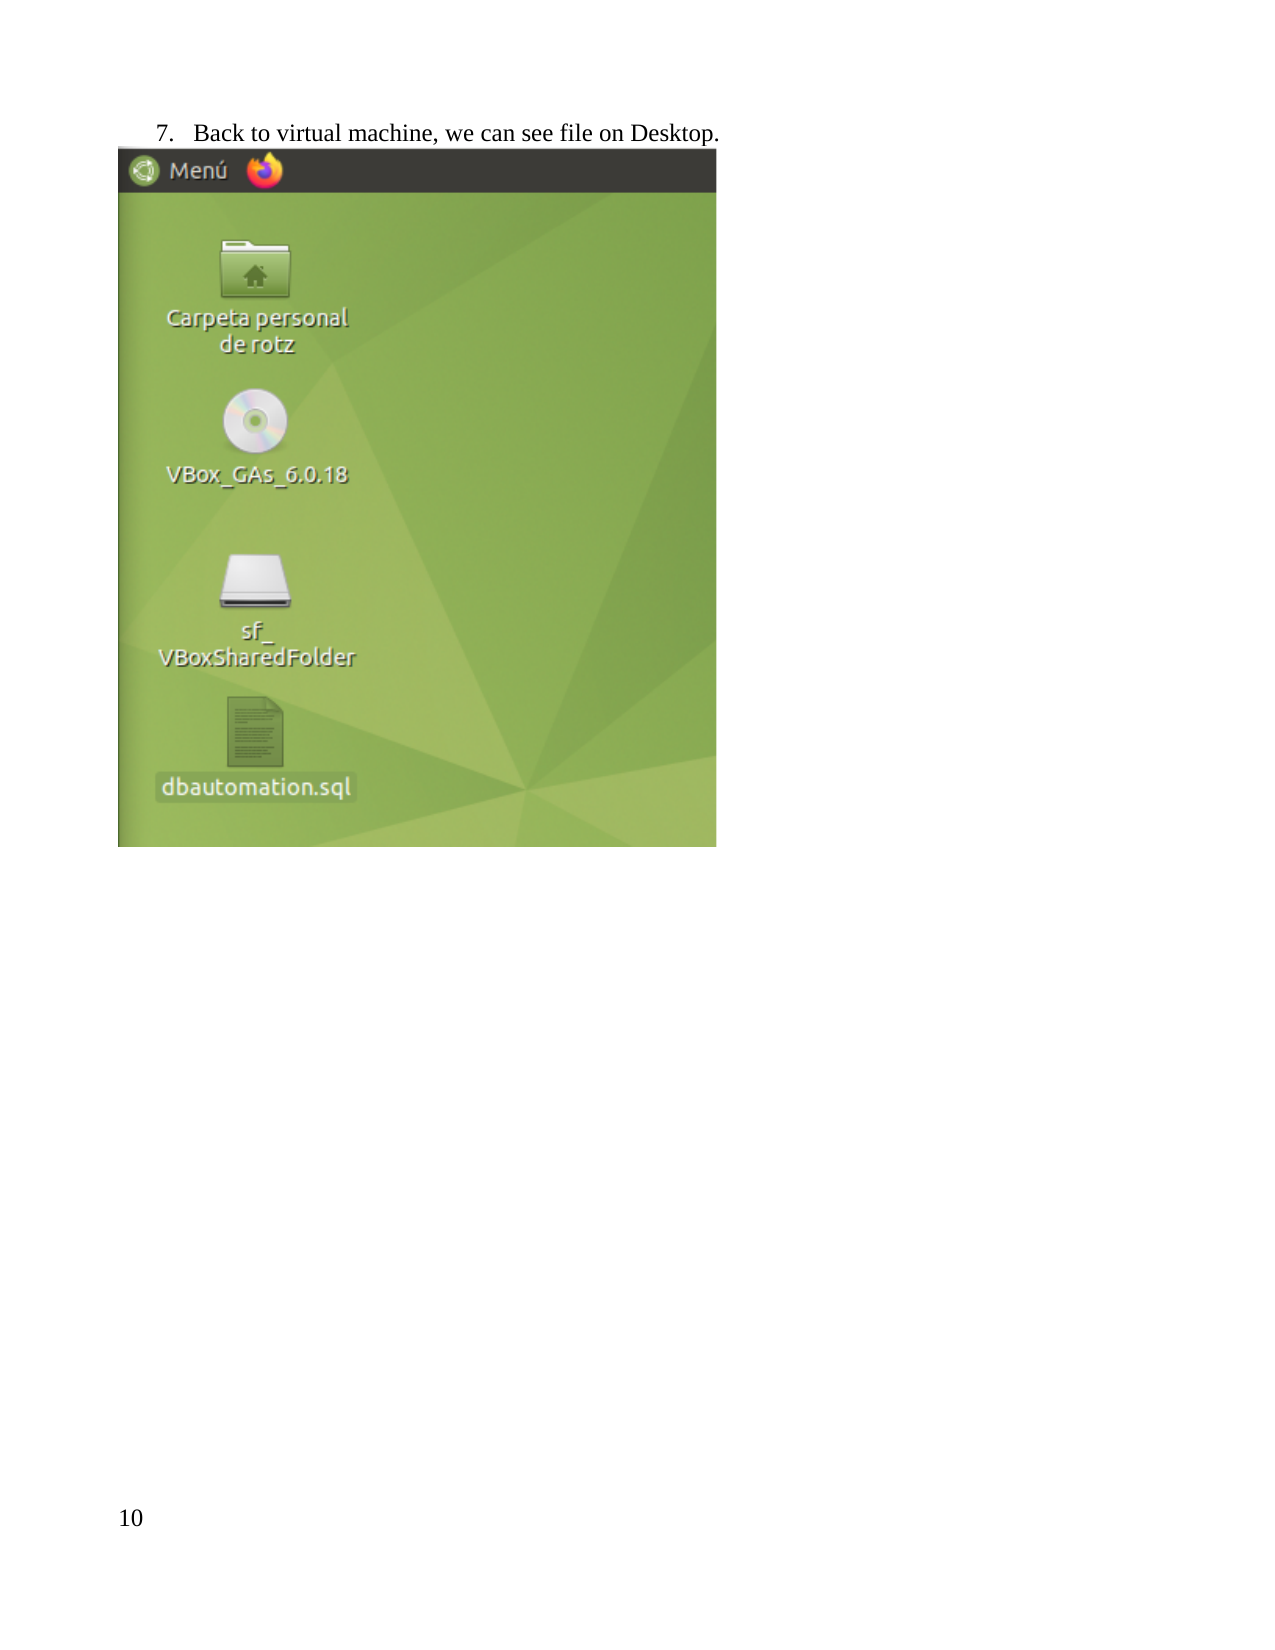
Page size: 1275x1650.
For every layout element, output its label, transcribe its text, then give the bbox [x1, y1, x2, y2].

list Back to virtual machine, we can see file on Desktop. [156, 118, 1157, 147]
picture [118, 146, 717, 847]
